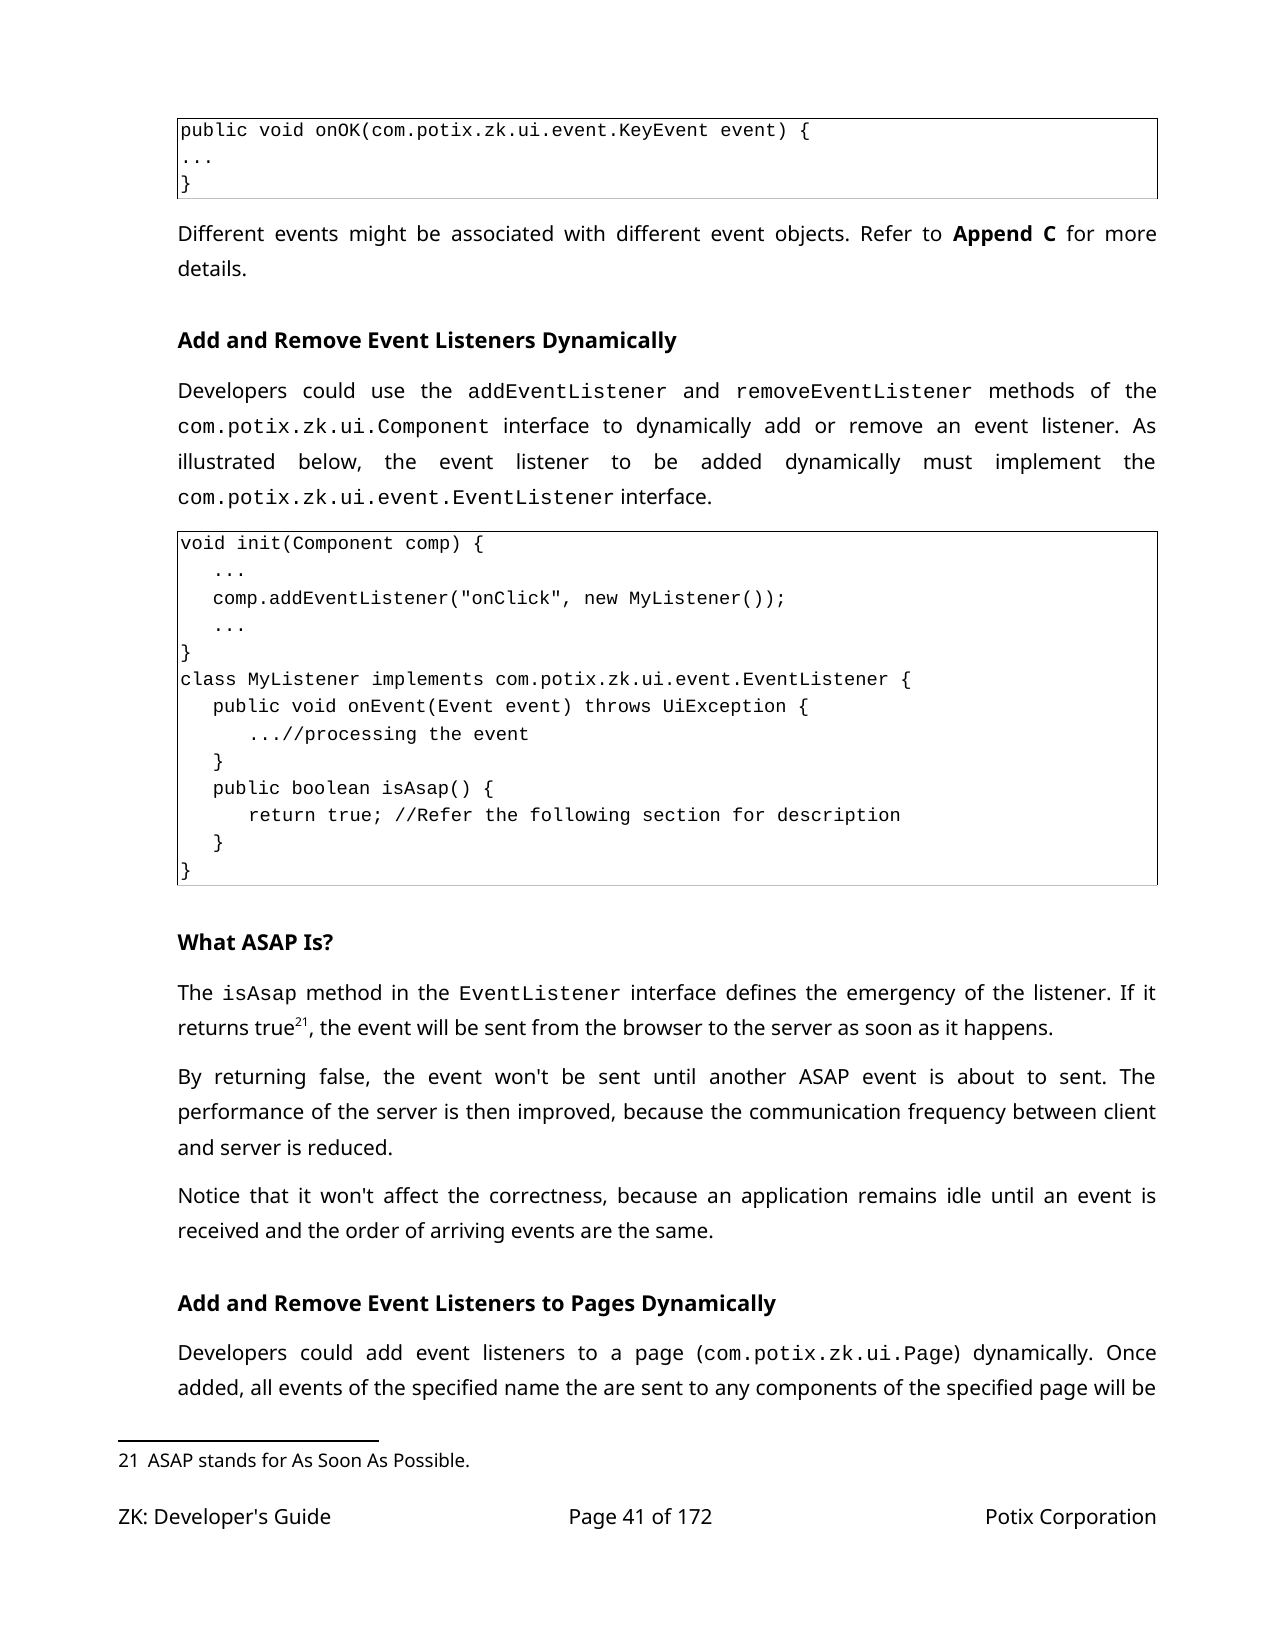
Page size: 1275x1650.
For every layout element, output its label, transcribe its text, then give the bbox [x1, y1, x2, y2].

text The isAsap method in the EventListener interface defines the emergency of the listener. If it returns true, the event will be sent from the browser to the server as soon as it happens. [177, 978, 1157, 1042]
text Different events might be associated with different event objects. Refer to Append C for more details. [177, 219, 1157, 283]
subtitle What ASAP Is? [177, 927, 1157, 957]
text ...//processing the event [178, 721, 1157, 746]
text Notice that it won't affect the correctness, because an application remains idle until an event is received and the order of arriving events are the same. [177, 1181, 1157, 1245]
text } [178, 749, 1157, 773]
subtitle Add and Remove Event Listeners to Pages Dynamically [177, 1287, 1157, 1317]
text comp.addEventListener("onClick", new MyListener()); [178, 586, 1157, 610]
text ... [178, 558, 1157, 583]
text } [178, 830, 1157, 854]
text public boolean isAsap() { [178, 776, 1157, 800]
text } [178, 640, 1157, 664]
text ... [178, 613, 1157, 637]
text public void onEvent(Event event) throws UiException { [178, 694, 1157, 718]
text } [178, 857, 1157, 885]
text Developers could add event listeners to a page (com.potix.zk.ui.Page) dynamically. Once added, all events of the specified name the are sent to any components of the specified page will be [177, 1338, 1157, 1402]
text Developers could use the addEventListener and removeEventListener methods of the com.potix.zk.ui.Component interface to dynamically add or remove an event listener. As illustrated below, the event listener to be added dynamically must implement the com.potix.zk.ui.event.EventListener interface. [177, 376, 1157, 511]
text public void onOK(com.potix.zk.ui.event.KeyEvent event) { ... } [178, 119, 1157, 198]
subtitle Add and Remove Event Listeners Dynamically [177, 325, 1157, 355]
text void init(Component comp) { [178, 532, 1157, 555]
text By returning false, the event won't be sent until another ASAP event is about to sent. The performance of the server is then improved, because the communication frequency between client and server is reduced. [177, 1062, 1157, 1161]
text ASAP stands for As Soon As Possible. [118, 1447, 1157, 1473]
text return true; //Refer the following section for description [178, 803, 1157, 827]
text class MyListener implements com.potix.zk.ui.event.EventListener { [178, 667, 1157, 691]
